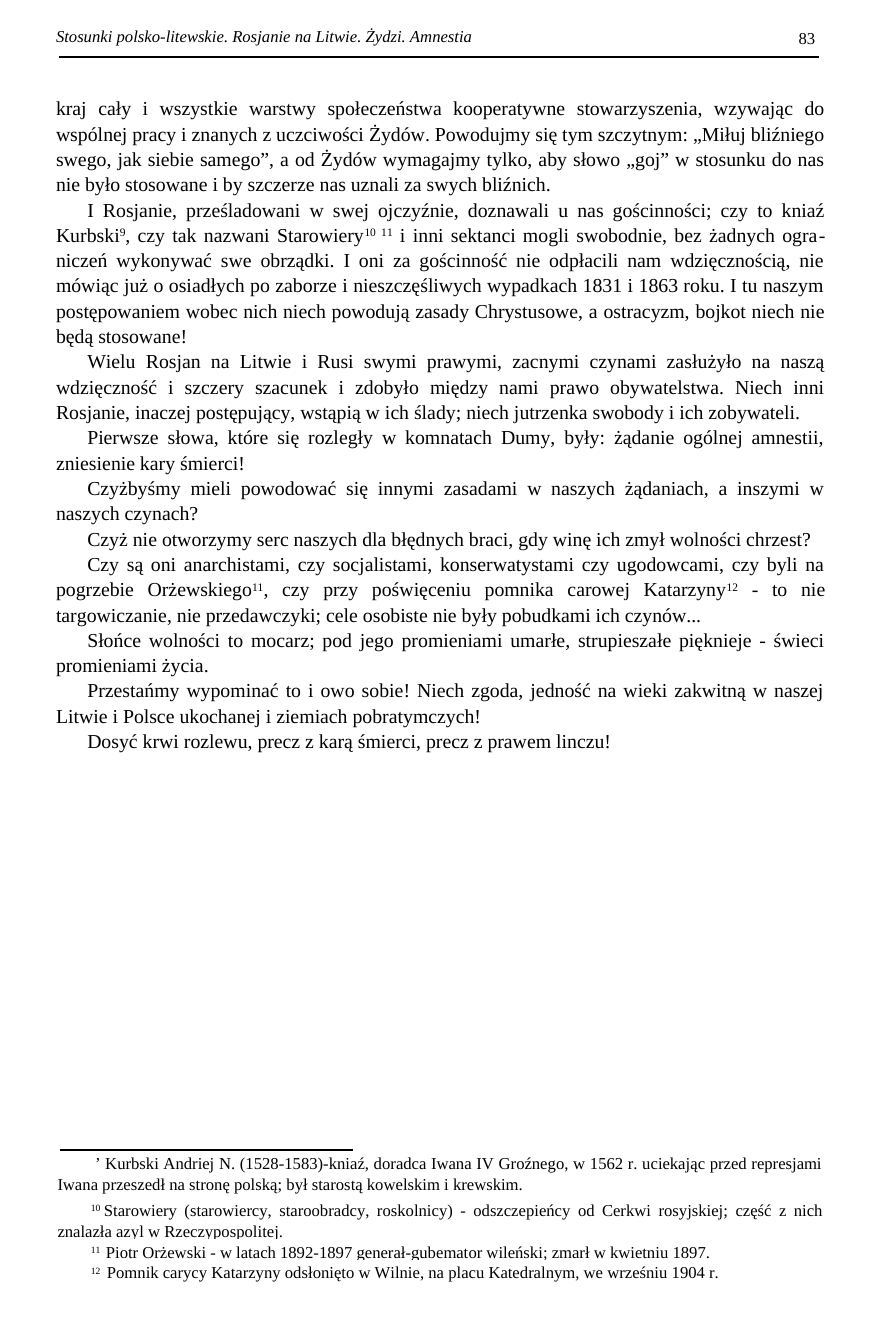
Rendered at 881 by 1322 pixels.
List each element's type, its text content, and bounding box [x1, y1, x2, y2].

text Pierwsze słowa, które się rozległy w komnatach Dumy, były: żądanie ogólnej amnestii, zniesienie kary śmierci! [56, 426, 825, 474]
text Słońce wolności to mocarz; pod jego promieniami umarłe, strupieszałe pięknieje - świeci promieniami życia. [56, 629, 825, 677]
text Przestańmy wypominać to i owo sobie! Niech zgoda, jedność na wieki zakwitną w naszej Litwie i Polsce ukochanej i ziemiach pobratymczych! [56, 679, 825, 728]
text Stosunki polsko-litewskie. Rosjanie na Litwie. Żydzi. Amnestia [56, 26, 527, 46]
text Czy są oni anarchistami, czy socjalistami, konserwatystami czy ugodowcami, czy byli na pogrzebie Orżewskiego11, czy przy poświęceniu pomnika carowej Katarzyny12 - to nie targowiczanie, nie przedawczyki; cele osobiste nie były pobudkami ich czynów... [56, 553, 825, 626]
text ’ Kurbski Andriej N. (1528-1583)-kniaź, doradca Iwana IV Groźnego, w 1562 r. uciekając przed represjami Iwana przeszedł na stronę polską; był starostą kowelskim i krewskim. [57, 1154, 823, 1194]
text Czyżbyśmy mieli powodować się innymi zasadami w naszych żądaniach, a inszymi w naszych czynach? [56, 477, 825, 525]
text I Rosjanie, prześladowani w swej ojczyźnie, doznawali u nas gościnności; czy to kniaź Kurbski9, czy tak nazwani Starowiery10 11 i inni sektanci mogli swobodnie, bez żadnych ogra­niczeń wykonywać swe obrządki. I oni za gościnność nie odpłacili nam wdzięcznością, nie mówiąc już o osiadłych po zaborze i nieszczęśliwych wypadkach 1831 i 1863 roku. I tu naszym postępowaniem wobec nich niech powodują zasady Chrystusowe, a ostracyzm, bojkot niech nie będą stosowane! [56, 198, 825, 348]
text 10 Starowiery (starowiercy, staroobradcy, roskolnicy) - odszczepieńcy od Cerkwi rosyjskiej; część z nich znalazła azyl w Rzeczypospolitej. [57, 1200, 823, 1239]
text 11 Piotr Orżewski - w latach 1892-1897 generał-gubemator wileński; zmarł w kwietniu 1897. [57, 1243, 823, 1259]
text Wielu Rosjan na Litwie i Rusi swymi prawymi, zacnymi czynami zasłużyło na naszą wdzięczność i szczery szacunek i zdobyło między nami prawo obywatelstwa. Niech inni Rosjanie, inaczej postępujący, wstąpią w ich ślady; niech jutrzenka swobody i ich zobywateli. [56, 350, 825, 424]
text Czyż nie otworzymy serc naszych dla błędnych braci, gdy winę ich zmył wolności chrzest? [56, 528, 825, 550]
text 12 Pomnik carycy Katarzyny odsłonięto w Wilnie, na placu Katedralnym, we wrześniu 1904 r. [57, 1263, 823, 1282]
text 83 [798, 29, 820, 48]
text kraj cały i wszystkie warstwy społeczeństwa kooperatywne stowarzyszenia, wzywając do wspólnej pracy i znanych z uczciwości Żydów. Powodujmy się tym szczytnym: „Miłuj bliźniego swego, jak siebie samego”, a od Żydów wymagajmy tylko, aby słowo „goj” w stosunku do nas nie było stosowane i by szczerze nas uznali za swych bliźnich. [56, 97, 825, 196]
text Dosyć krwi rozlewu, precz z karą śmierci, precz z prawem linczu! [56, 730, 825, 753]
